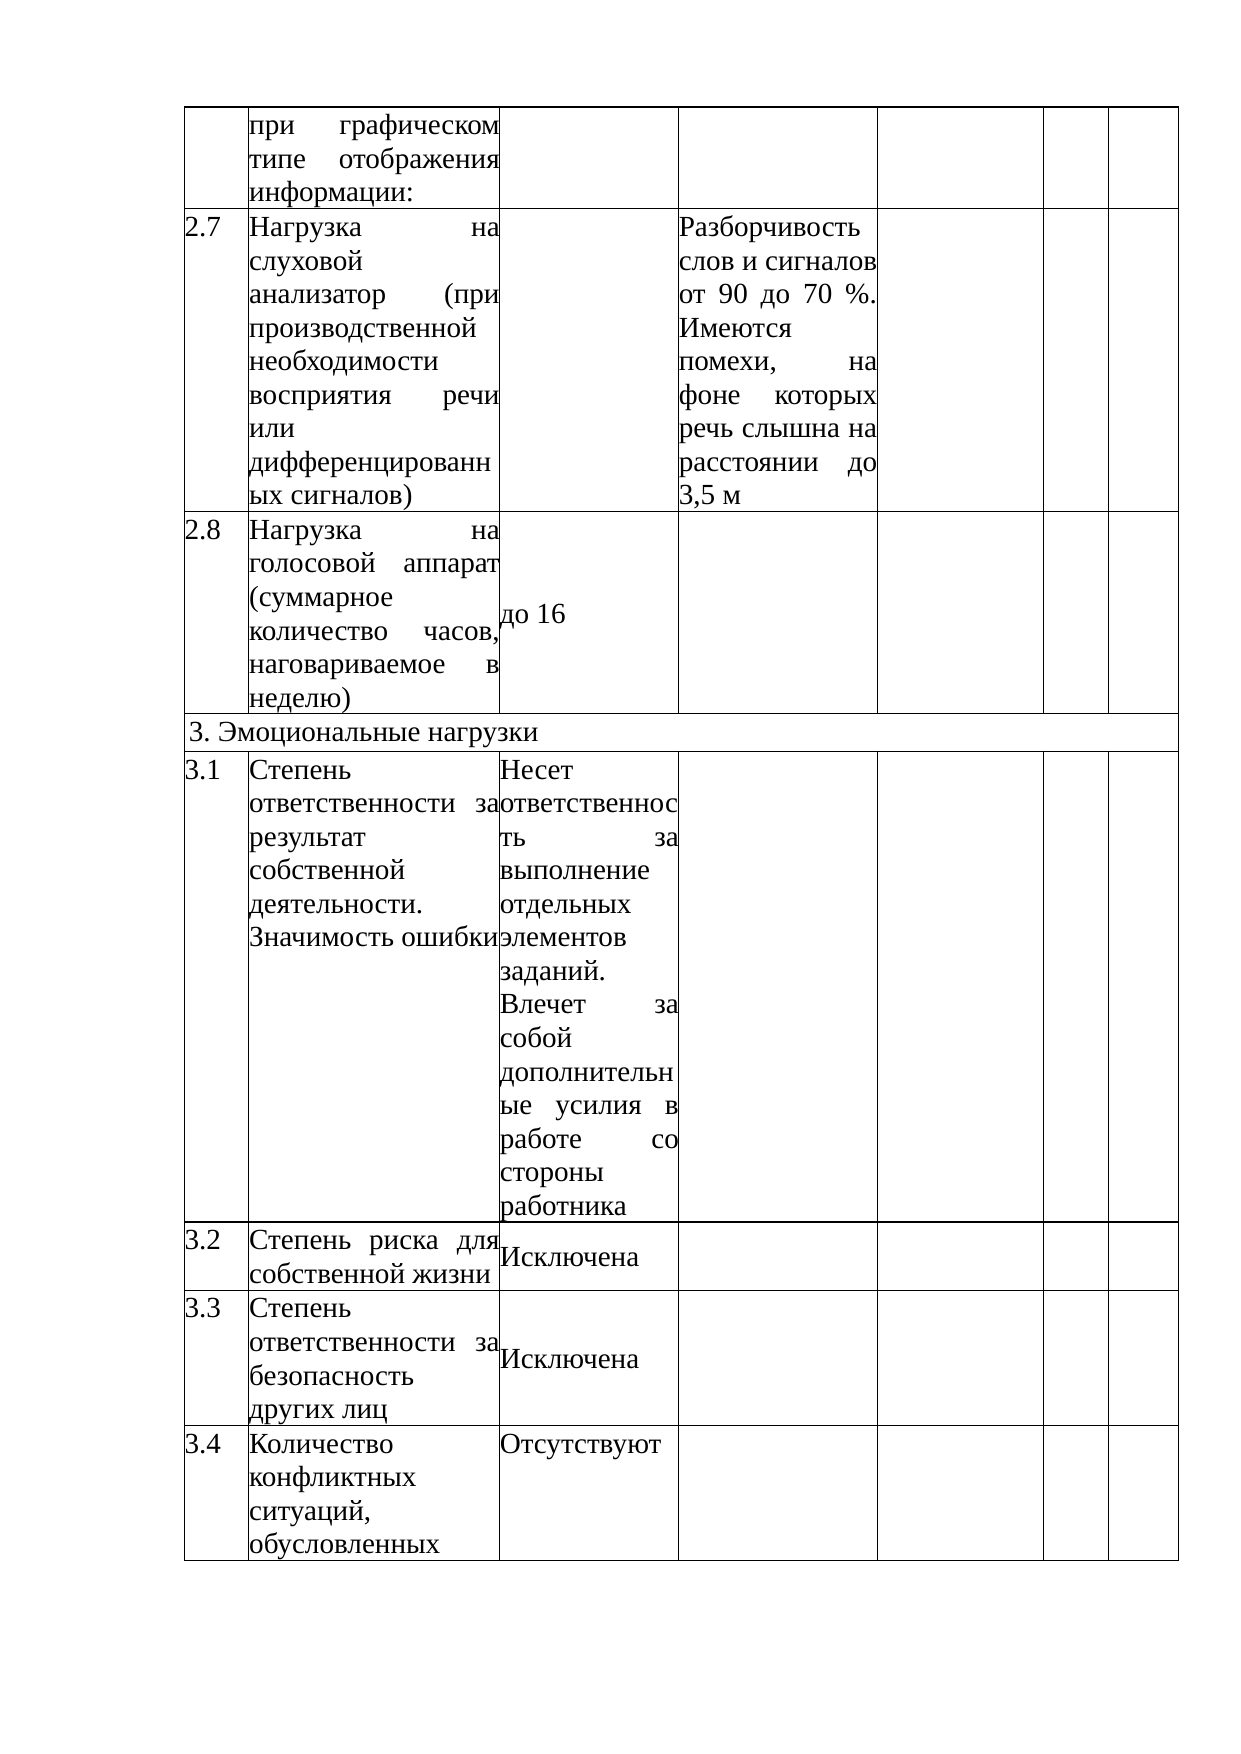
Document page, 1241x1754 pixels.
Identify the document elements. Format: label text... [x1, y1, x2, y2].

table_cell [1044, 1426, 1108, 1560]
table_cell [1109, 108, 1178, 208]
table_cell Нагрузка на голосовой аппарат (суммарное количество часов, наговариваемое в неделю) [249, 512, 499, 713]
table_cell Исключена [500, 1291, 678, 1425]
table_cell [500, 108, 678, 208]
table_cell 2.8 [185, 512, 248, 713]
table_cell [1044, 108, 1108, 208]
table_cell Разборчивость слов и сигналов от 90 до 70 %. Имеются помехи, на фоне которых речь слышна на расстоянии до 3,5 м [679, 209, 877, 511]
table_cell Отсутствуют [500, 1426, 678, 1560]
table_cell Количество конфликтных ситуаций, обусловленных [249, 1426, 499, 1560]
table_cell Несет ответственность за выполнение отдельных элементов заданий. Влечет за собой дополнительные усилия в работе со стороны работника [500, 752, 678, 1221]
table_cell [679, 1291, 877, 1425]
table_cell 3.3 [185, 1291, 248, 1425]
table_cell [1109, 1291, 1178, 1425]
table_cell 3.4 [185, 1426, 248, 1560]
table_cell 3.1 [185, 752, 248, 1221]
table_cell [679, 752, 877, 1221]
table_cell [1044, 1291, 1108, 1425]
table_cell [1109, 752, 1178, 1221]
table_cell 2.7 [185, 209, 248, 511]
table_cell до 16 [500, 512, 678, 713]
table_cell [878, 512, 1043, 713]
table_cell [500, 209, 678, 511]
table_cell [679, 108, 877, 208]
table_cell [1044, 1223, 1108, 1289]
table_cell [1109, 1223, 1178, 1289]
table_cell [1044, 752, 1108, 1221]
table_cell [878, 1426, 1043, 1560]
table_cell Исключена [500, 1223, 678, 1289]
table_cell [1044, 512, 1108, 713]
table_cell [1109, 209, 1178, 511]
table_cell [185, 108, 248, 208]
table_cell [878, 1223, 1043, 1289]
table_cell Степень ответственности за безопасность других лиц [249, 1291, 499, 1425]
table_cell 3.2 [185, 1223, 248, 1289]
table_cell [878, 108, 1043, 208]
table_cell Степень ответственности за результат собственной деятельности. Значимость ошибки [249, 752, 499, 1221]
table_cell [878, 752, 1043, 1221]
table_cell [1109, 1426, 1178, 1560]
table_cell [679, 1223, 877, 1289]
table_cell [679, 1426, 877, 1560]
table_cell Степень риска для собственной жизни [249, 1223, 499, 1289]
table_cell 3. Эмоциональные нагрузки [185, 714, 1178, 751]
table_cell [878, 209, 1043, 511]
table_cell при графическом типе отображения информации: [249, 108, 499, 208]
table_cell [878, 1291, 1043, 1425]
table_cell [1109, 512, 1178, 713]
table_cell [679, 512, 877, 713]
table_cell [1044, 209, 1108, 511]
table_cell Нагрузка на слуховой анализатор (при производственной необходимости восприятия речи или дифференцированных сигналов) [249, 209, 499, 511]
